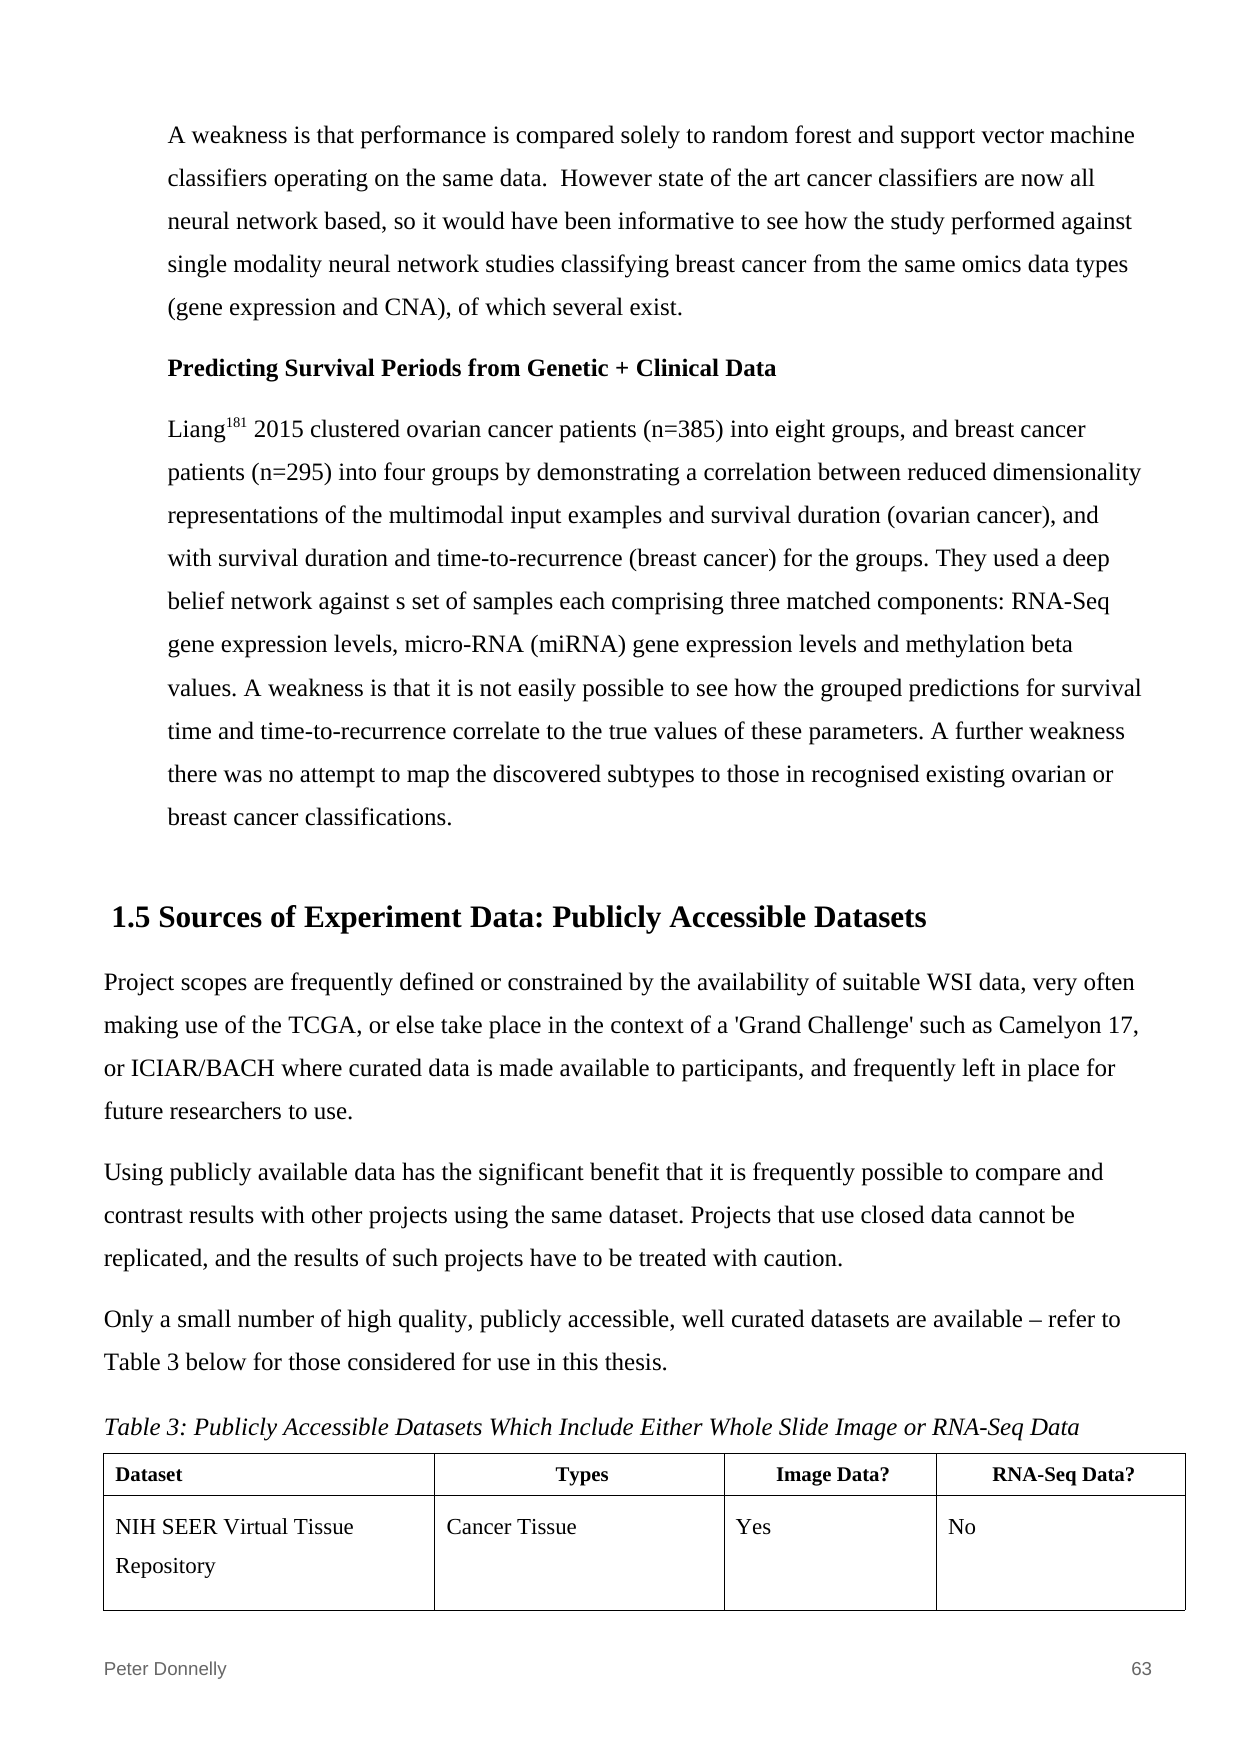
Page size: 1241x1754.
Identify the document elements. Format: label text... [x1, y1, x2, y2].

text Using publicly available data has the significant benefit that it is frequently possible to compare and contrast results with other projects using the same dataset. Projects that use closed data cannot be replicated, and the results of such projects have to be treated with caution. [103, 1157, 1146, 1272]
text Only a small number of high quality, publicly accessible, well curated datasets are available – refer to Table 3 below for those considered for use in this thesis. [103, 1304, 1146, 1376]
text Table 3: Publicly Accessible Datasets Which Include Either Whole Slide Image or RNA-Seq Data [103, 1412, 1146, 1440]
table_cell No [937, 1496, 1185, 1609]
text Predicting Survival Periods from Genetic + Clinical Data [167, 353, 1146, 382]
text Liang 2015 clustered ovarian cancer patients (n=385) into eight groups, and breast cancer patients (n=295) into four groups by demonstrating a correlation between reduced dimensionality representations of the multimodal input examples and survival duration (ovarian cancer), and with survival duration and time-to-recurrence (breast cancer) for the groups. They used a deep belief network against s set of samples each comprising three matched components: RNA-Seq gene expression levels, micro-RNA (miRNA) gene expression levels and methylation beta values. A weakness is that it is not easily possible to see how the grouped predictions for survival time and time-to-recurrence correlate to the true values of these parameters. A further weakness there was no attempt to map the discovered subtypes to those in recognised existing ovarian or breast cancer classifications. [167, 414, 1146, 831]
table_header Image Data? [725, 1454, 936, 1495]
table_header Types [435, 1454, 724, 1495]
table_cell Cancer Tissue [435, 1496, 724, 1609]
table_cell NIH SEER Virtual Tissue Repository [104, 1496, 434, 1609]
table_header RNA-Seq Data? [937, 1454, 1185, 1495]
text Project scopes are frequently defined or constrained by the availability of suitable WSI data, very often making use of the TCGA, or else take place in the context of a 'Grand Challenge' such as Camelyon 17, or ICIAR/BACH where curated data is made available to participants, and frequently left in place for future researchers to use. [103, 967, 1146, 1125]
text A weakness is that performance is compared solely to random forest and support vector machine classifiers operating on the same data. However state of the art cancer classifiers are now all neural network based, so it would have been informative to see how the study performed against single modality neural network studies classifying breast cancer from the same omics data types (gene expression and CNA), of which several exist. [167, 120, 1146, 321]
table_header Dataset [104, 1454, 434, 1495]
subtitle Sources of Experiment Data: Publicly Accessible Datasets [103, 898, 1146, 934]
table_cell Yes [725, 1496, 936, 1609]
